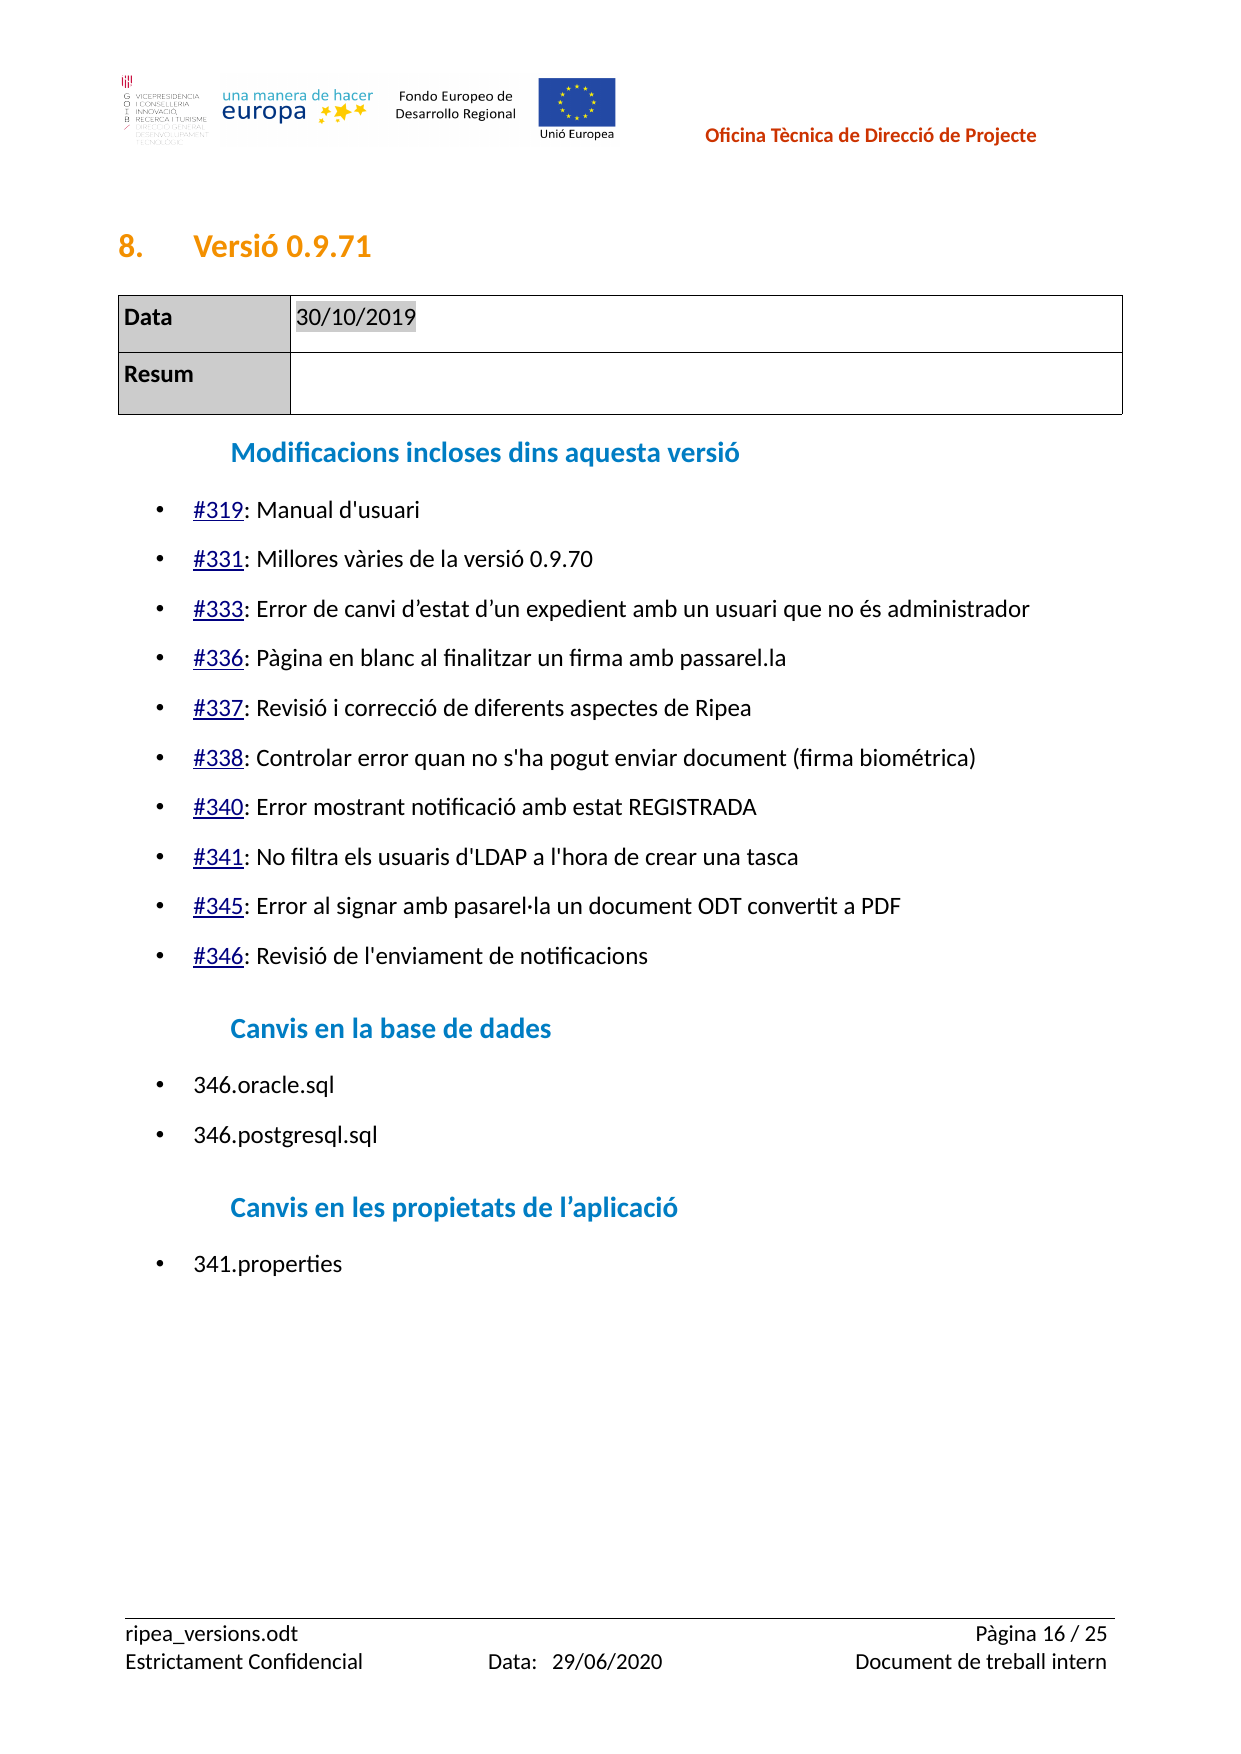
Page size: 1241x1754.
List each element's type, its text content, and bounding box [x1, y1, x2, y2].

subtitle Versió 0.9.71 [118, 225, 1122, 266]
table_header 30/10/2019 [291, 296, 1122, 352]
subtitle Modificacions incloses dins aquesta versió [153, 434, 1122, 470]
list 341.properties [156, 1248, 1122, 1279]
picture [118, 73, 213, 147]
list 346.postgresql.sql [156, 1119, 1122, 1149]
table_cell Resum [119, 353, 290, 414]
list #341: No filtra els usuaris d'LDAP a l'hora de crear una tasca [156, 841, 1122, 871]
list #333: Error de canvi d’estat d’un expedient amb un usuari que no és administrador [156, 593, 1122, 623]
list #338: Controlar error quan no s'ha pogut enviar document (firma biométrica) [156, 742, 1122, 772]
list #319: Manual d'usuari [156, 494, 1122, 524]
subtitle Canvis en la base de dades [153, 1010, 1122, 1046]
list #346: Revisió de l'enviament de notificacions [156, 940, 1122, 971]
list #331: Millores vàries de la versió 0.9.70 [156, 543, 1122, 574]
table_cell [291, 353, 1122, 414]
list #345: Error al signar amb pasarel·la un document ODT convertit a PDF [156, 890, 1122, 921]
subtitle Canvis en les propietats de l’aplicació [153, 1189, 1122, 1225]
table_header Data [119, 296, 290, 352]
list #337: Revisió i correcció de diferents aspectes de Ripea [156, 692, 1122, 723]
list #336: Pàgina en blanc al finalitzar un firma amb passarel.la [156, 642, 1122, 673]
picture [219, 73, 621, 147]
list 346.oracle.sql [156, 1069, 1122, 1100]
list #340: Error mostrant notificació amb estat REGISTRADA [156, 791, 1122, 822]
